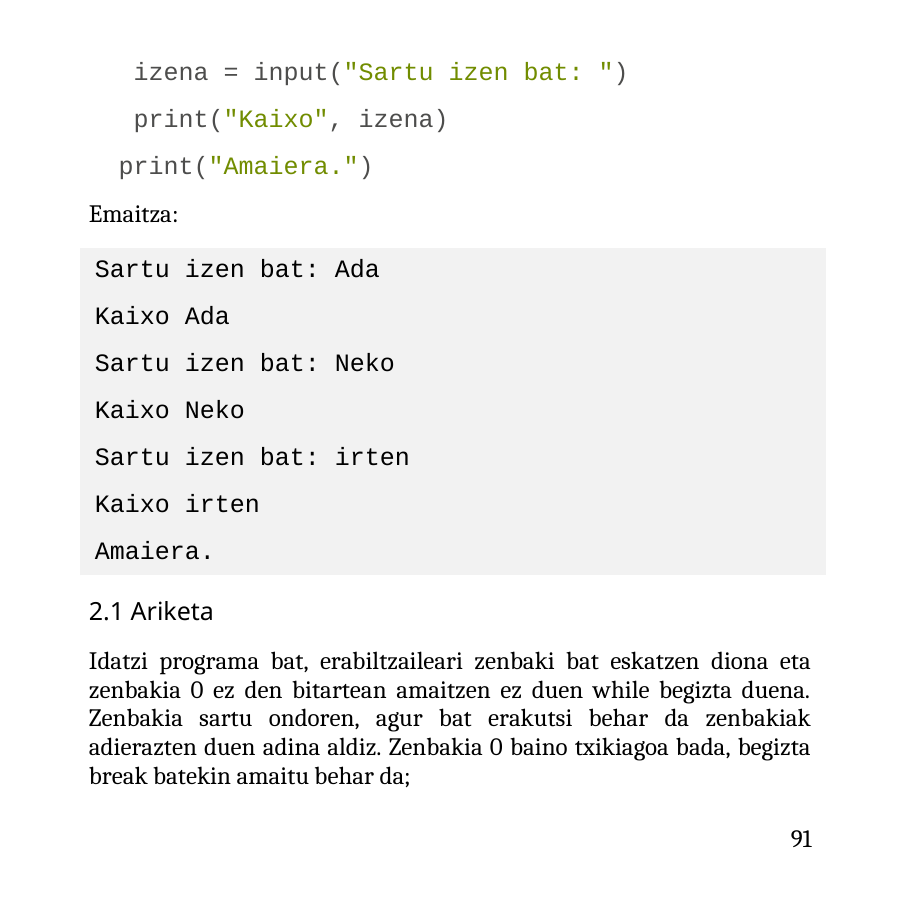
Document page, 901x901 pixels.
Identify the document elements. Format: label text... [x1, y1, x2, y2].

text print("Kaixo", izena) [118, 106, 811, 134]
text 2.1 Ariketa [89, 594, 811, 628]
text Kaixo Ada [86, 295, 820, 332]
text Idatzi programa bat, erabiltzaileari zenbaki bat eskatzen diona eta zenbakia 0 ez den bitartean amaitzen ez duen while begizta duena. Zenbakia sartu ondoren, agur bat erakutsi behar da zenbakiak adierazten duen adina aldiz. Zenbakia 0 baino txikiagoa bada, begizta break batekin amaitu behar da; [89, 647, 811, 791]
text print("Amaiera.") [118, 153, 811, 182]
text Sartu izen bat: Ada [86, 254, 820, 284]
text Kaixo irten [86, 483, 820, 520]
text Sartu izen bat: irten [86, 436, 820, 473]
text izena = input("Sartu izen bat: ") [118, 59, 811, 87]
text Emaitza: [89, 200, 811, 229]
text Kaixo Neko [86, 389, 820, 426]
text Amaiera. [86, 530, 820, 569]
text Sartu izen bat: Neko [86, 342, 820, 379]
